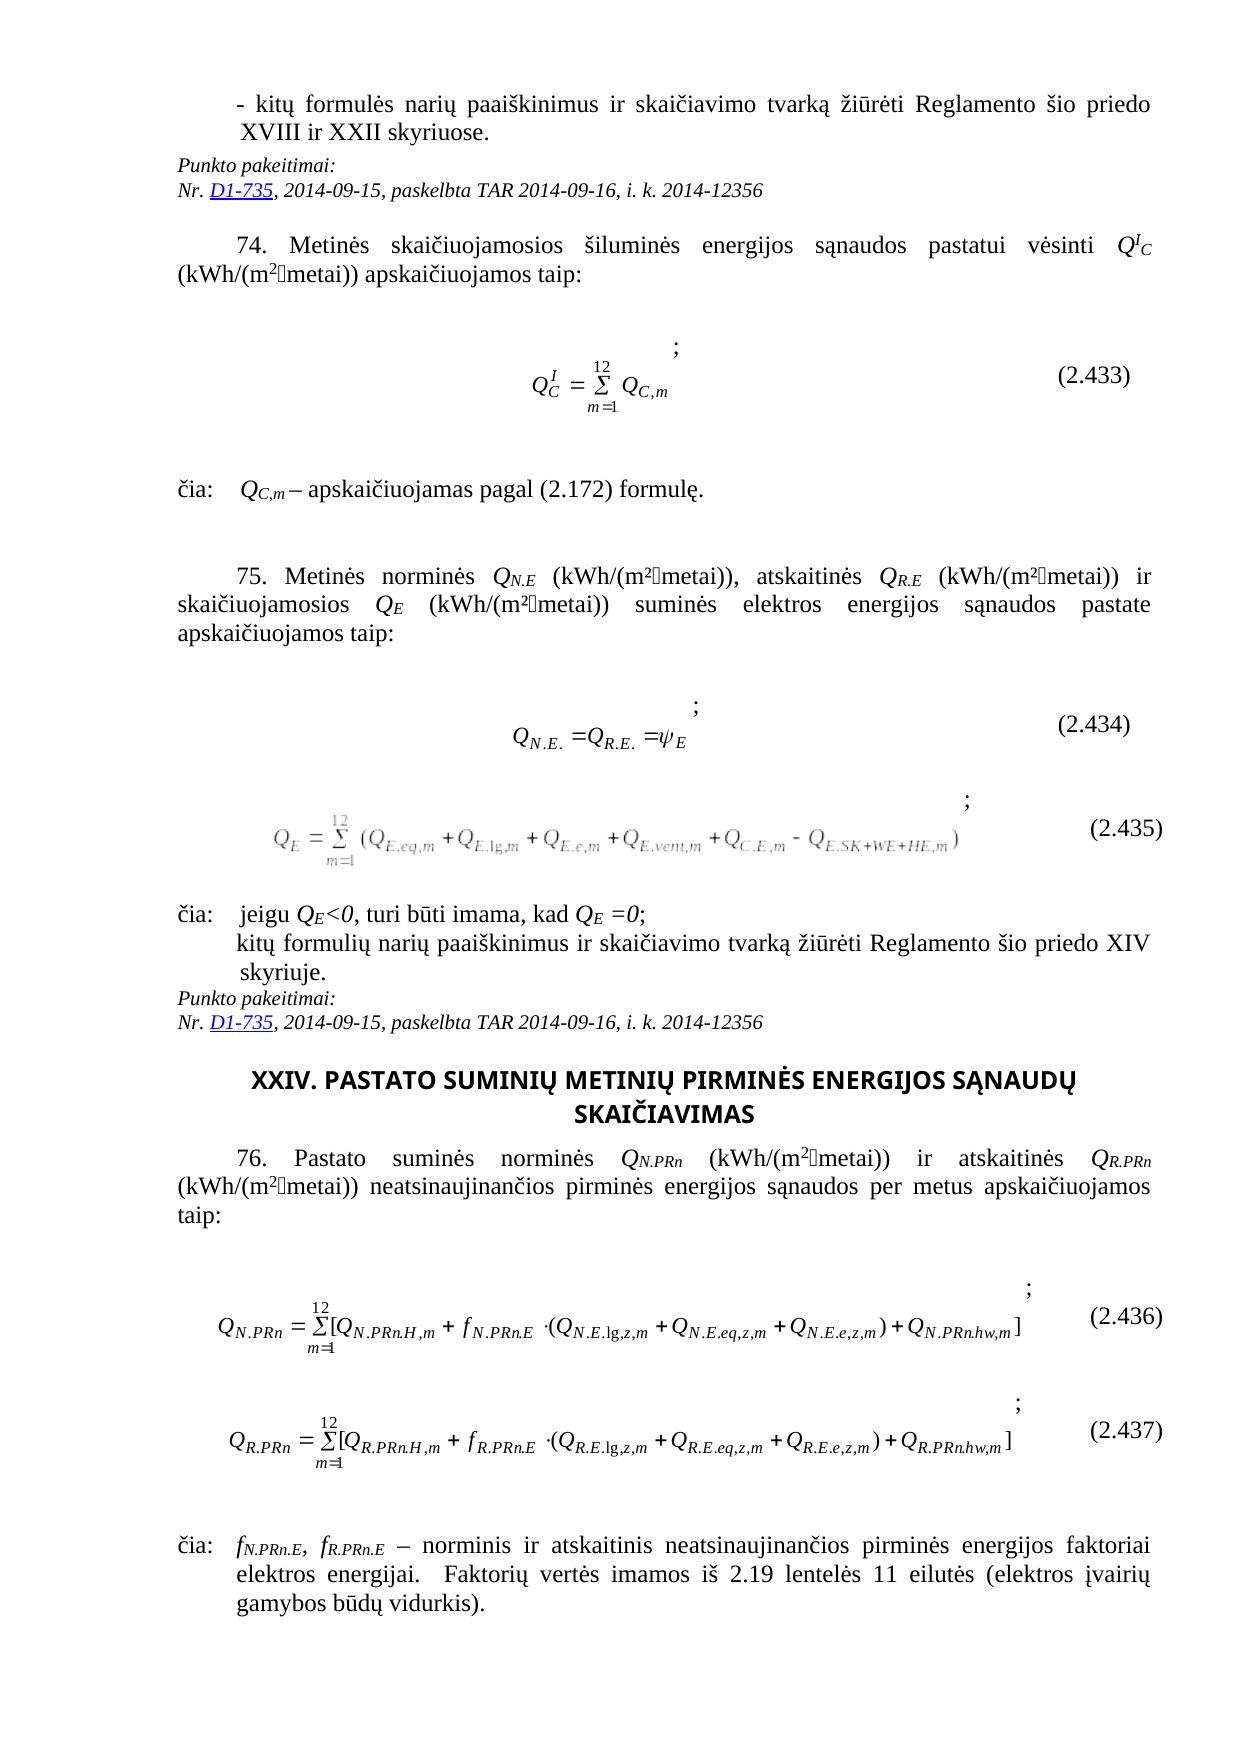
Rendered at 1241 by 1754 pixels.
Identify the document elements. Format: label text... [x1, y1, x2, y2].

table_header (2.435) [1064, 785, 1174, 871]
text kitų formulių narių paaiškinimus ir skaičiavimo tvarką žiūrėti Reglamento šio priedo XIV skyriuje. [236, 928, 1151, 986]
text čia: fN.PRn.E, fR.PRn.E – norminis ir atskaitinis neatsinaujinančios pirminės energijos faktoriai elektros energijai. Faktorių vertės imamos iš 2.19 lentelės 11 eilutės (elektros įvairių gamybos būdų vidurkis). [177, 1530, 1151, 1616]
text 74. Metinės skaičiuojamosios šiluminės energijos sąnaudos pastatui vėsinti QIC (kWh/(m2metai)) apskaičiuojamos taip: [177, 230, 1151, 288]
table_header (2.436) [1070, 1272, 1174, 1358]
text Punkto pakeitimai: [177, 986, 1151, 1010]
text - kitų formulės narių paaiškinimus ir skaičiavimo tvarką žiūrėti Reglamento šio priedo XVIII ir XXII skyriuose. [236, 89, 1151, 146]
table_header (2.434) [1031, 690, 1142, 756]
text Punkto pakeitimai: [177, 153, 1151, 177]
table_header ; [177, 1387, 1069, 1473]
text XXIV. Pastato suminių metinių pirminės energijos sąnaudų skaičiavimas [177, 1063, 1151, 1131]
table_header (2.433) [1031, 331, 1142, 417]
table_header (2.437) [1070, 1387, 1174, 1473]
table_header ; [177, 331, 1031, 417]
text čia: jeigu QE<0, turi būti imama, kad QE =0; [177, 899, 1151, 928]
text Nr. D1-735, 2014-09-15, paskelbta TAR 2014-09-16, i. k. 2014-12356 [177, 177, 1151, 202]
table_header ; [177, 1272, 1069, 1358]
text čia: QC,m – apskaičiuojamas pagal (2.172) formulę. [177, 474, 1151, 503]
text 75. Metinės norminės QN.E (kWh/(m²metai)), atskaitinės QR.E (kWh/(m²metai)) ir skaičiuojamosios QE (kWh/(m²metai)) suminės elektros energijos sąnaudos pastate apskaičiuojamos taip: [177, 561, 1151, 647]
table_header ; [177, 785, 1063, 871]
text 76. Pastato suminės norminės QN.PRn (kWh/(m2metai)) ir atskaitinės QR.PRn (kWh/(m2metai)) neatsinaujinančios pirminės energijos sąnaudos per metus apskaičiuojamos taip: [177, 1143, 1151, 1229]
text Nr. D1-735, 2014-09-15, paskelbta TAR 2014-09-16, i. k. 2014-12356 [177, 1010, 1151, 1034]
table_header ; [177, 690, 1031, 756]
